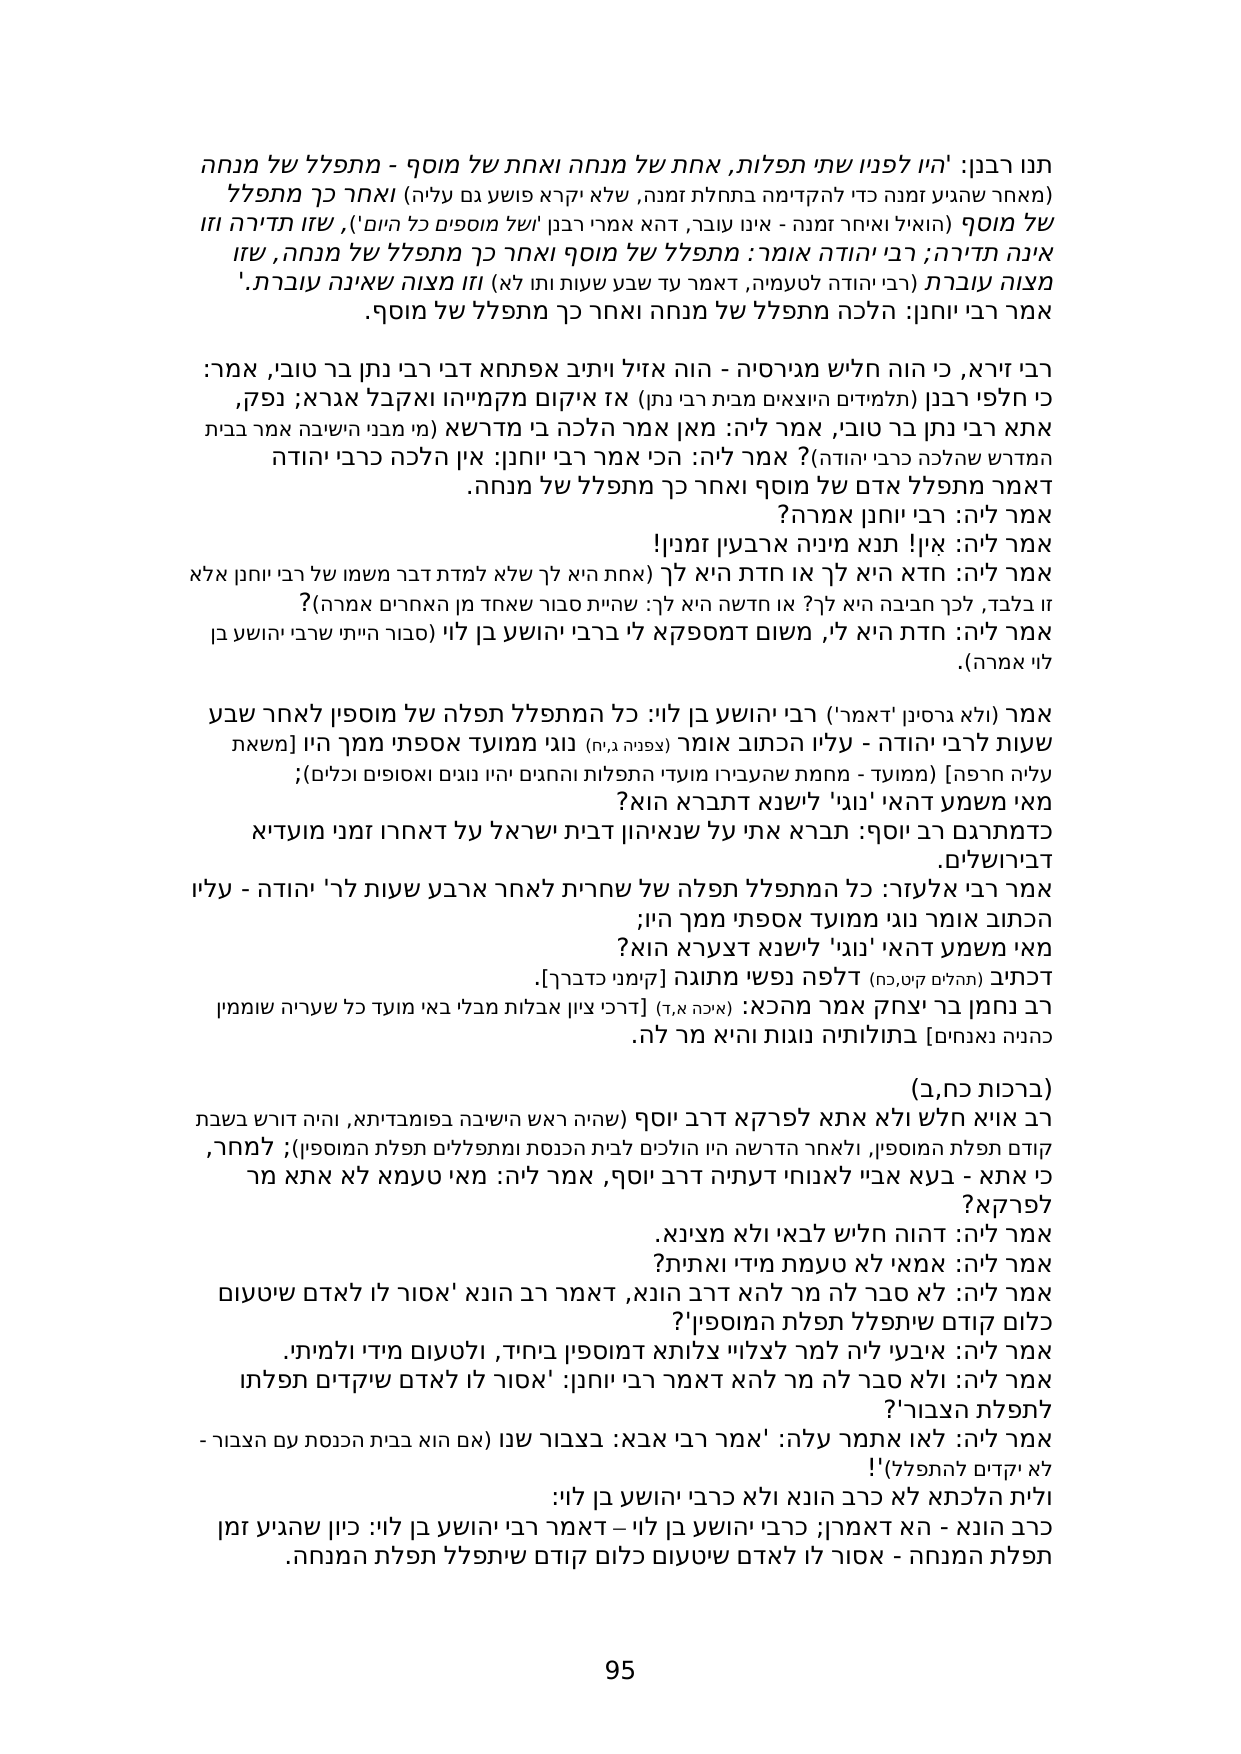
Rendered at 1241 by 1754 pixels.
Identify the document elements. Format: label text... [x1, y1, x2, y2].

text אמר ליה: חדא היא לך או חדת היא לך (אחת היא לך שלא למדת דבר משמו של רבי יוחנן אלא זו בלבד, לכך חביבה היא לך? או חדשה היא לך: שהיית סבור שאחד מן האחרים אמרה)? [187, 559, 1053, 617]
text רב נחמן בר יצחק אמר מהכא: (איכה א,ד) [דרכי ציון אבלות מבלי באי מועד כל שעריה שוממין כהניה נאנחים] בתולותיה נוגות והיא מר לה. [187, 991, 1053, 1050]
text אמר ליה: דהוה חליש לבאי ולא מצינא. [187, 1220, 1053, 1249]
text מאי משמע דהאי 'נוגי' לישנא דצערא הוא? [187, 933, 1053, 962]
text רב אויא חלש ולא אתא לפרקא דרב יוסף (שהיה ראש הישיבה בפומבדיתא, והיה דורש בשבת קודם תפלת המוספין, ולאחר הדרשה היו הולכים לבית הכנסת ומתפללים תפלת המוספין); למחר, כי אתא - בעא אביי לאנוחי דעתיה דרב יוסף, אמר ליה: מאי טעמא לא אתא מר לפרקא? [187, 1103, 1053, 1220]
text אמר ליה: לא סבר לה מר להא דרב הונא, דאמר רב הונא 'אסור לו לאדם שיטעום כלום קודם שיתפלל תפלת המוספין'? [187, 1278, 1053, 1336]
text אמר רבי יוחנן: הלכה מתפלל של מנחה ואחר כך מתפלל של מוסף. [187, 296, 1053, 325]
text אמר ליה: אִין! תנא מיניה ארבעין זמנין! [187, 529, 1053, 559]
text דכתיב (תהלים קיט,כח) דלפה נפשי מתוגה [קימני כדברך]. [187, 962, 1053, 991]
text תנו רבנן: 'היו לפניו שתי תפלות, אחת של מנחה ואחת של מוסף - מתפלל של מנחה (מאחר שהגיע זמנה כדי להקדימה בתחלת זמנה, שלא יקרא פושע גם עליה) ואחר כך מתפלל של מוסף (הואיל ואיחר זמנה - אינו עובר, דהא אמרי רבנן 'ושל מוספים כל היום'), שזו תדירה וזו אינה תדירה; רבי יהודה אומר: מתפלל של מוסף ואחר כך מתפלל של מנחה, שזו מצוה עוברת (רבי יהודה לטעמיה, דאמר עד שבע שעות ותו לא) וזו מצוה שאינה עוברת.' [187, 150, 1053, 296]
text (ברכות כח,ב) [187, 1074, 1053, 1103]
text אמר ליה: ולא סבר לה מר להא דאמר רבי יוחנן: 'אסור לו לאדם שיקדים תפלתו לתפלת הצבור'? [187, 1366, 1053, 1424]
text כדמתרגם רב יוסף: תברא אתי על שנאיהון דבית ישראל על דאחרו זמני מועדיא דבירושלים. [187, 816, 1053, 874]
text אמר ליה: איבעי ליה למר לצלויי צלותא דמוספין ביחיד, ולטעום מידי ולמיתי. [187, 1336, 1053, 1366]
text ולית הלכתא לא כרב הונא ולא כרבי יהושע בן לוי: [187, 1482, 1053, 1512]
text אמר רבי אלעזר: כל המתפלל תפלה של שחרית לאחר ארבע שעות לר' יהודה - עליו הכתוב אומר נוגי ממועד אספתי ממך היו; [187, 874, 1053, 933]
text דאמר מתפלל אדם של מוסף ואחר כך מתפלל של מנחה. [187, 471, 1053, 500]
text רבי זירא, כי הוה חליש מגירסיה - הוה אזיל ויתיב אפתחא דבי רבי נתן בר טובי, אמר: כי חלפי רבנן (תלמידים היוצאים מבית רבי נתן) אז איקום מקמייהו ואקבל אגרא; נפק, אתא רבי נתן בר טובי, אמר ליה: מאן אמר הלכה בי מדרשא (מי מבני הישיבה אמר בבית המדרש שהלכה כרבי יהודה)? אמר ליה: הכי אמר רבי יוחנן: אין הלכה כרבי יהודה [187, 354, 1053, 471]
text אמר (ולא גרסינן 'דאמר') רבי יהושע בן לוי: כל המתפלל תפלה של מוספין לאחר שבע שעות לרבי יהודה - עליו הכתוב אומר (צפניה ג,יח) נוגי ממועד אספתי ממך היו [משאת עליה חרפה] (ממועד - מחמת שהעבירו מועדי התפלות והחגים יהיו נוגים ואסופים וכלים); [187, 699, 1053, 787]
text כרב הונא - הא דאמרן; כרבי יהושע בן לוי – דאמר רבי יהושע בן לוי: כיון שהגיע זמן תפלת המנחה - אסור לו לאדם שיטעום כלום קודם שיתפלל תפלת המנחה. [187, 1512, 1053, 1570]
text מאי משמע דהאי 'נוגי' לישנא דתברא הוא? [187, 787, 1053, 816]
text אמר ליה: לאו אתמר עלה: 'אמר רבי אבא: בצבור שנו (אם הוא בבית הכנסת עם הצבור - לא יקדים להתפלל)'! [187, 1424, 1053, 1482]
text אמר ליה: חדת היא לי, משום דמספקא לי ברבי יהושע בן לוי (סבור הייתי שרבי יהושע בן לוי אמרה). [187, 617, 1053, 675]
text אמר ליה: רבי יוחנן אמרה? [187, 500, 1053, 529]
text אמר ליה: אמאי לא טעמת מידי ואתית? [187, 1249, 1053, 1278]
